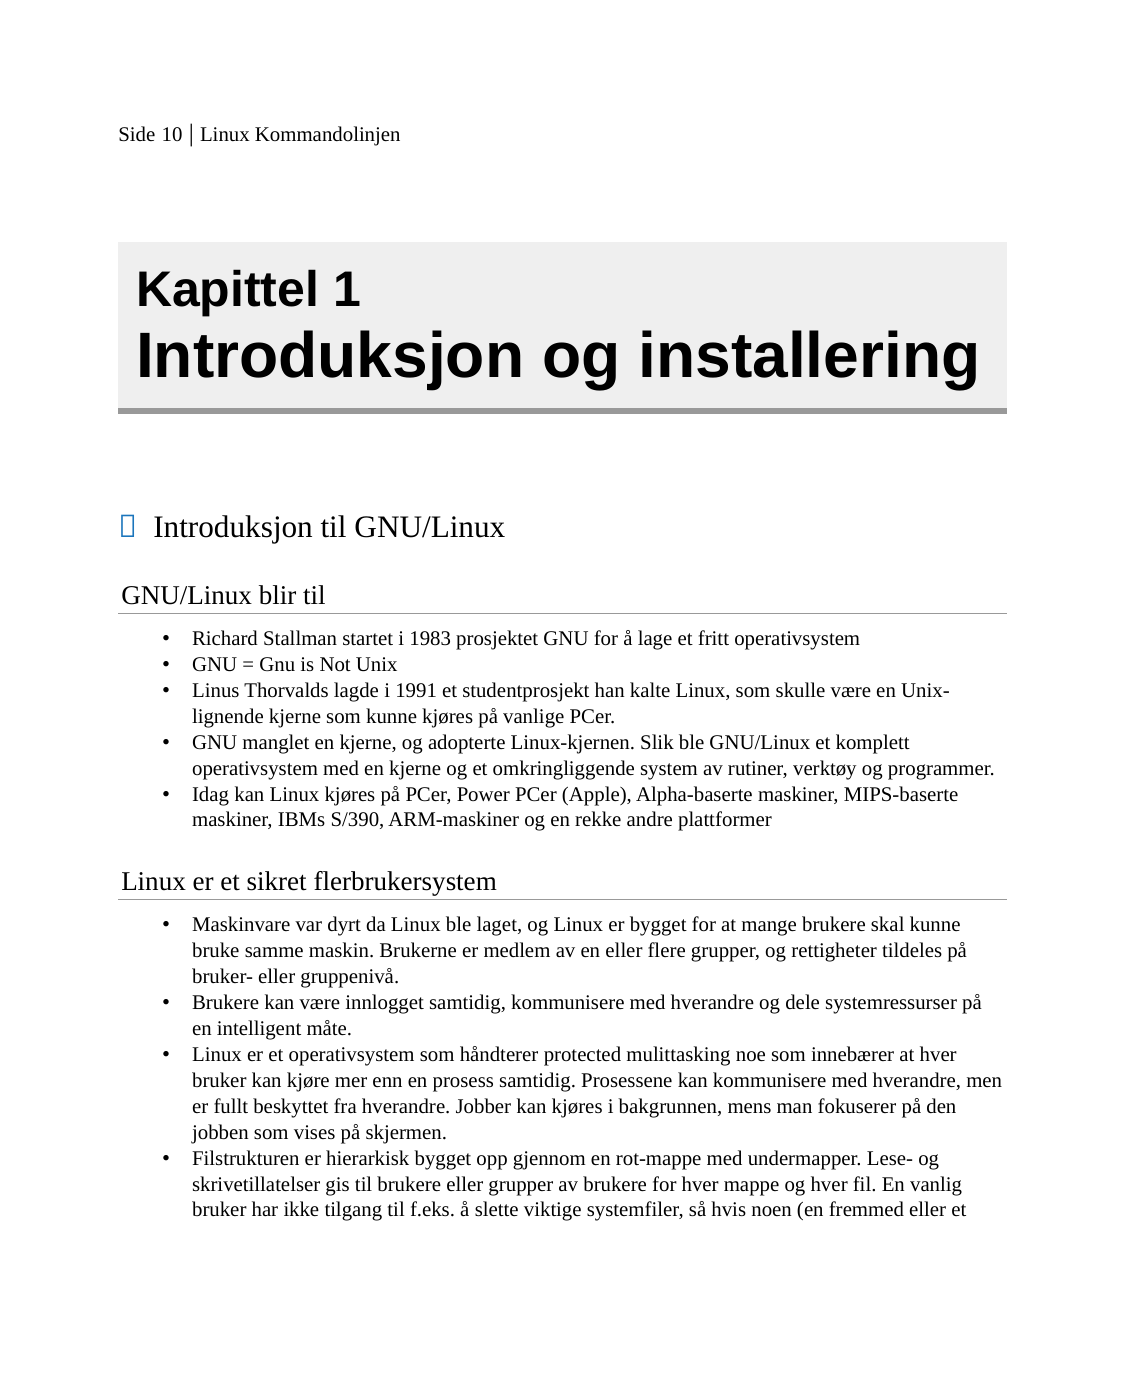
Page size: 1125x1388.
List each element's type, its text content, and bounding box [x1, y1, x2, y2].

list Idag kan Linux kjøres på PCer, Power PCer (Apple), Alpha-baserte maskiner, MIPS-baserte maskiner, IBMs S/390, ARM-maskiner og en rekke andre plattformer [162, 781, 1007, 831]
list Linux er et operativsystem som håndterer protected mulittasking noe som innebærer at hver bruker kan kjøre mer enn en prosess samtidig. Prosessene kan kommunisere med hverandre, men er fullt beskyttet fra hverandre. Jobber kan kjøres i bakgrunnen, mens man fokuserer på den jobben som vises på skjermen. [162, 1042, 1007, 1144]
subtitle Linux er et sikret flerbrukersystem [118, 862, 1007, 899]
list GNU = Gnu is Not Unix [162, 652, 1007, 676]
subtitle  Introduksjon til GNU/Linux [118, 504, 1007, 546]
subtitle GNU/Linux blir til [118, 576, 1007, 613]
list Filstrukturen er hierarkisk bygget opp gjennom en rot-mappe med undermapper. Lese- og skrivetillatelser gis til brukere eller grupper av brukere for hver mappe og hver fil. En vanlig bruker har ikke tilgang til f.eks. å slette viktige systemfiler, så hvis noen (en fremmed eller et [162, 1146, 1007, 1221]
list Maskinvare var dyrt da Linux ble laget, og Linux er bygget for at mange brukere skal kunne bruke samme maskin. Brukerne er medlem av en eller flere grupper, og rettigheter tildeles på bruker- eller gruppenivå. [162, 912, 1007, 988]
list Brukere kan være innlogget samtidig, kommunisere med hverandre og dele systemressurser på en intelligent måte. [162, 990, 1007, 1040]
list Richard Stallman startet i 1983 prosjektet GNU for å lage et fritt operativsystem [162, 626, 1007, 650]
subtitle Kapittel 1 Introduksjon og installering [118, 242, 1007, 408]
list Linus Thorvalds lagde i 1991 et studentprosjekt han kalte Linux, som skulle være en Unix-lignende kjerne som kunne kjøres på vanlige PCer. [162, 678, 1007, 728]
list GNU manglet en kjerne, og adopterte Linux-kjernen. Slik ble GNU/Linux et komplett operativsystem med en kjerne og et omkringliggende system av rutiner, verktøy og programmer. [162, 729, 1007, 779]
